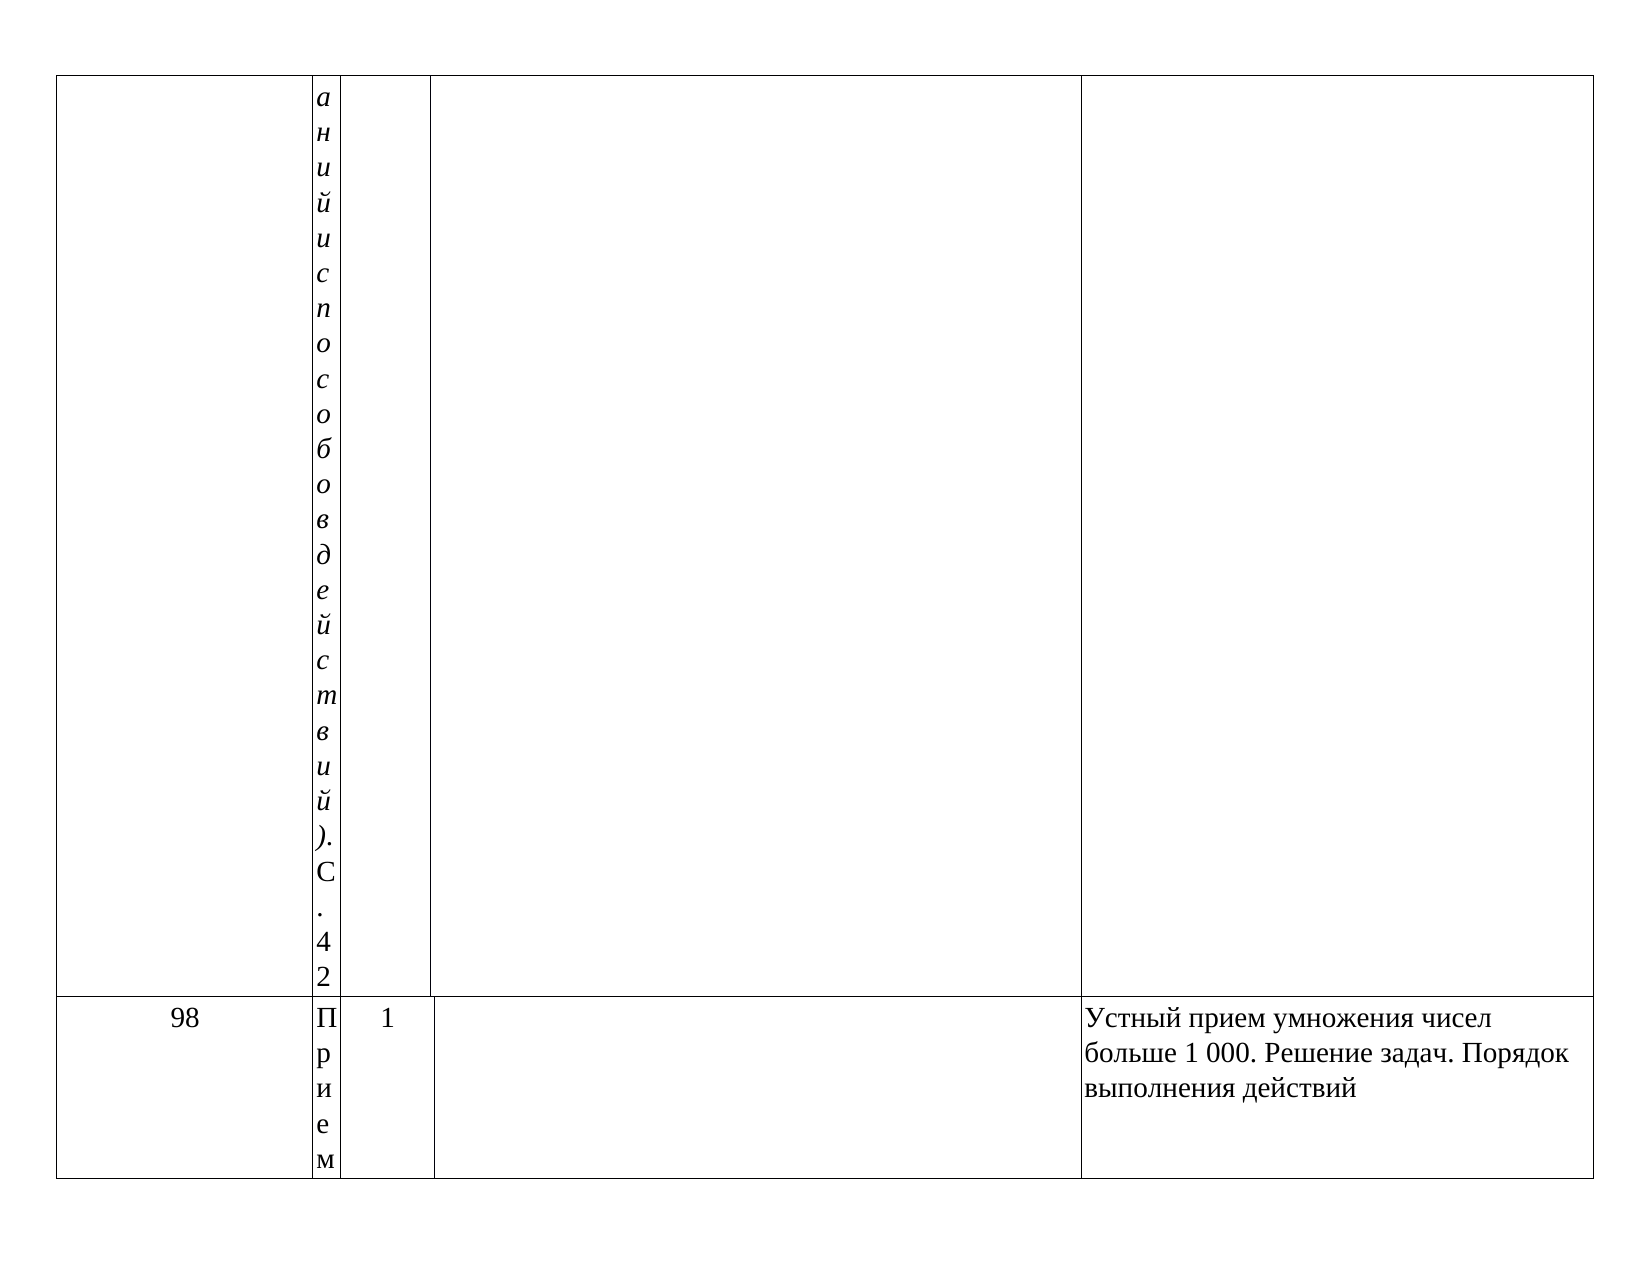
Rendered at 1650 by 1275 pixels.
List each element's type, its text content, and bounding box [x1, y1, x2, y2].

table_cell Устный прием умножения чисел больше 1 000. Решение задач. Порядок выполнения действий [1082, 997, 1593, 1178]
table_cell 98 [57, 997, 312, 1178]
table_cell [57, 76, 312, 996]
table_cell [341, 76, 430, 996]
table_cell [435, 997, 1081, 1178]
table_cell [431, 76, 1081, 996]
table_cell [1082, 76, 1593, 996]
table_cell 1 [341, 997, 434, 1178]
table_cell Прием [313, 997, 340, 1178]
table_cell аний и способов действий). С. 42 [313, 76, 340, 996]
